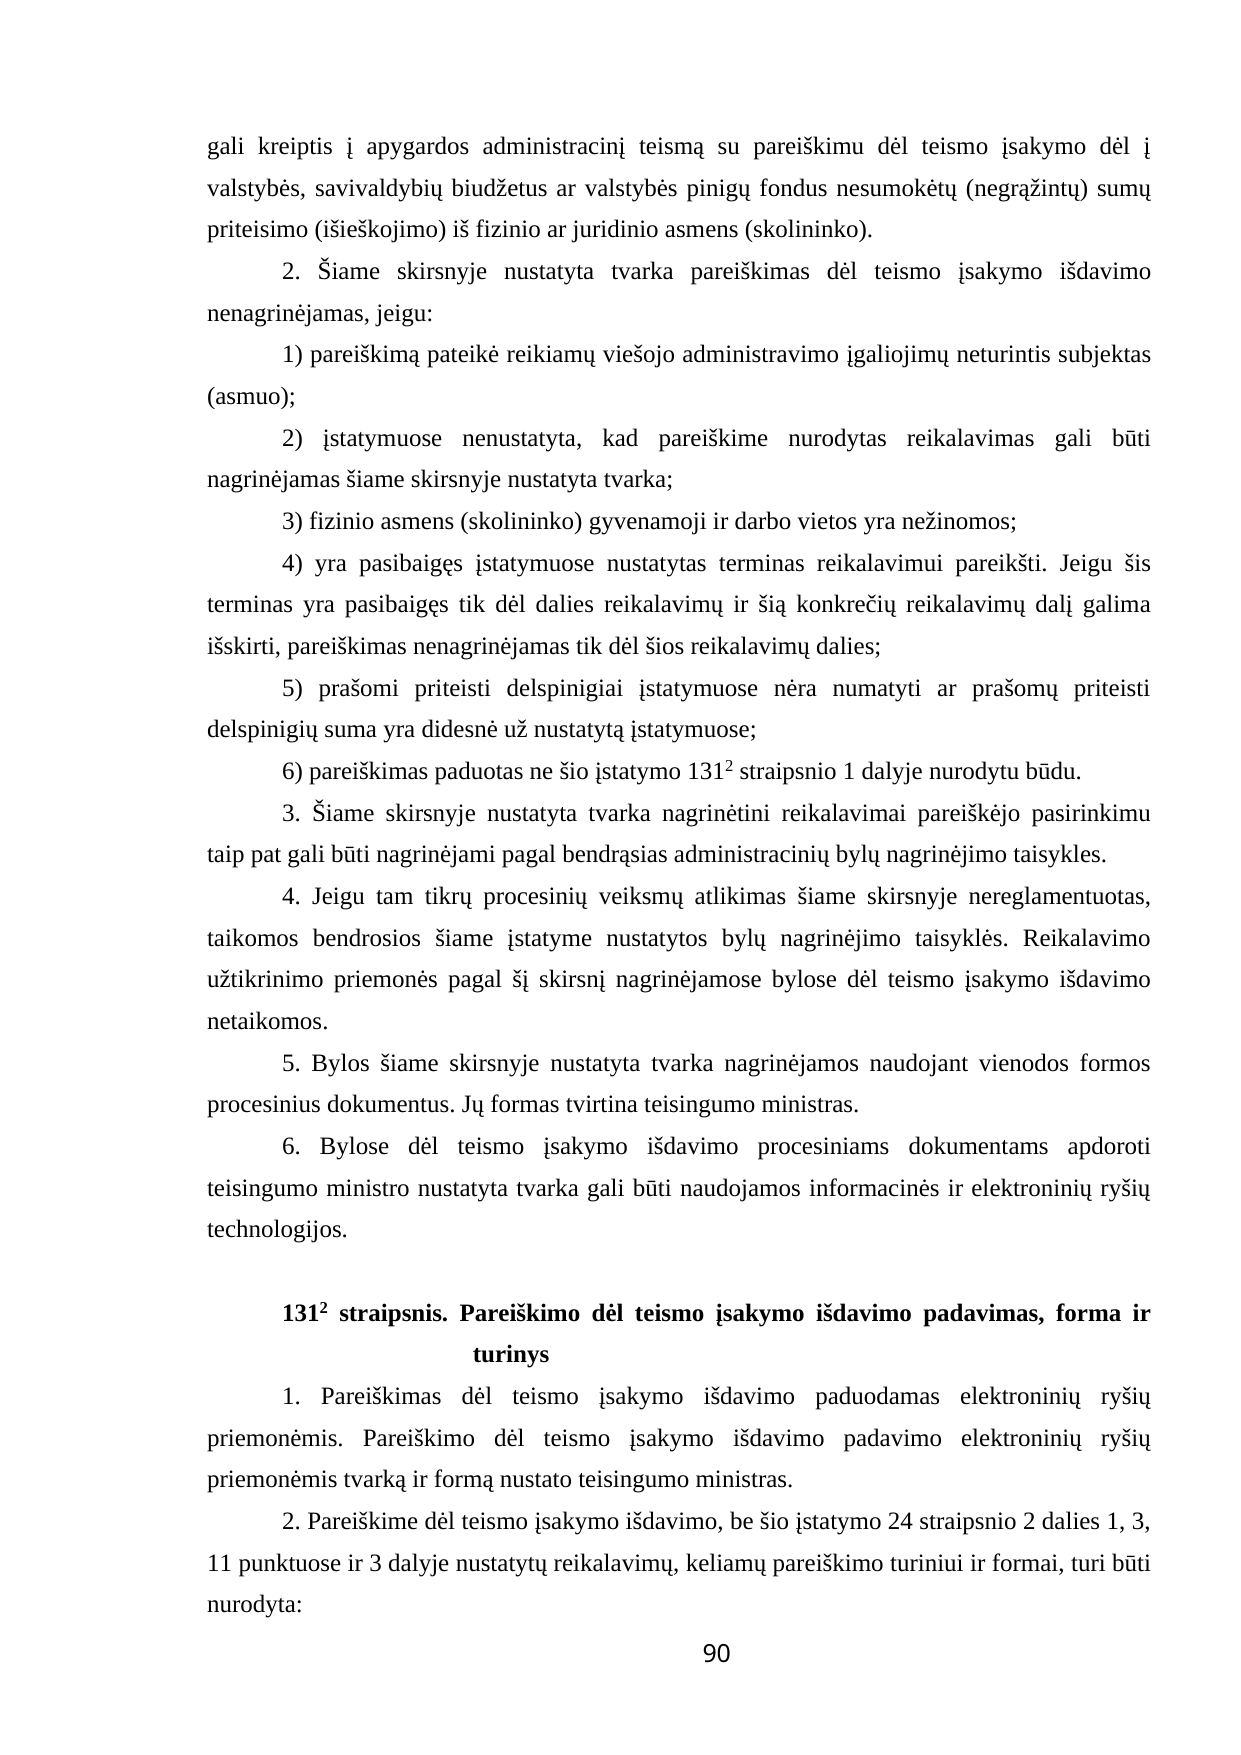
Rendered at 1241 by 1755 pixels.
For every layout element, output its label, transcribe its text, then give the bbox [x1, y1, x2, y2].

text 4) yra pasibaigęs įstatymuose nustatytas terminas reikalavimui pareikšti. Jeigu šis terminas yra pasibaigęs tik dėl dalies reikalavimų ir šią konkrečių reikalavimų dalį galima išskirti, pareiškimas nenagrinėjamas tik dėl šios reikalavimų dalies; [207, 535, 1152, 660]
text 5. Bylos šiame skirsnyje nustatyta tvarka nagrinėjamos naudojant vienodos formos procesinius dokumentus. Jų formas tvirtina teisingumo ministras. [207, 1035, 1152, 1118]
text 6) pareiškimas paduotas ne šio įstatymo 1312 straipsnio 1 dalyje nurodytu būdu. [207, 743, 1152, 785]
text 2. Šiame skirsnyje nustatyta tvarka pareiškimas dėl teismo įsakymo išdavimo nenagrinėjamas, jeigu: [207, 243, 1152, 326]
text 3. Šiame skirsnyje nustatyta tvarka nagrinėtini reikalavimai pareiškėjo pasirinkimu taip pat gali būti nagrinėjami pagal bendrąsias administracinių bylų nagrinėjimo taisykles. [207, 785, 1152, 868]
text 2) įstatymuose nenustatyta, kad pareiškime nurodytas reikalavimas gali būti nagrinėjamas šiame skirsnyje nustatyta tvarka; [207, 410, 1152, 493]
text 5) prašomi priteisti delspinigiai įstatymuose nėra numatyti ar prašomų priteisti delspinigių suma yra didesnė už nustatytą įstatymuose; [207, 660, 1152, 743]
text 6. Bylose dėl teismo įsakymo išdavimo procesiniams dokumentams apdoroti teisingumo ministro nustatyta tvarka gali būti naudojamos informacinės ir elektroninių ryšių technologijos. [207, 1118, 1152, 1243]
text 1) pareiškimą pateikė reikiamų viešojo administravimo įgaliojimų neturintis subjektas (asmuo); [207, 326, 1152, 410]
text gali kreiptis į apygardos administracinį teismą su pareiškimu dėl teismo įsakymo dėl į valstybės, savivaldybių biudžetus ar valstybės pinigų fondus nesumokėtų (negrąžintų) sumų priteisimo (išieškojimo) iš fizinio ar juridinio asmens (skolininko). [207, 118, 1152, 243]
text 4. Jeigu tam tikrų procesinių veiksmų atlikimas šiame skirsnyje nereglamentuotas, taikomos bendrosios šiame įstatyme nustatytos bylų nagrinėjimo taisyklės. Reikalavimo užtikrinimo priemonės pagal šį skirsnį nagrinėjamose bylose dėl teismo įsakymo išdavimo netaikomos. [207, 868, 1152, 1035]
text 3) fizinio asmens (skolininko) gyvenamoji ir darbo vietos yra nežinomos; [207, 493, 1152, 535]
text 1312 straipsnis. Pareiškimo dėl teismo įsakymo išdavimo padavimas, forma ir turinys [282, 1285, 1152, 1368]
text 1. Pareiškimas dėl teismo įsakymo išdavimo paduodamas elektroninių ryšių priemonėmis. Pareiškimo dėl teismo įsakymo išdavimo padavimo elektroninių ryšių priemonėmis tvarką ir formą nustato teisingumo ministras. [207, 1368, 1152, 1493]
text 2. Pareiškime dėl teismo įsakymo išdavimo, be šio įstatymo 24 straipsnio 2 dalies 1, 3, 11 punktuose ir 3 dalyje nustatytų reikalavimų, keliamų pareiškimo turiniui ir formai, turi būti nurodyta: [207, 1493, 1152, 1618]
